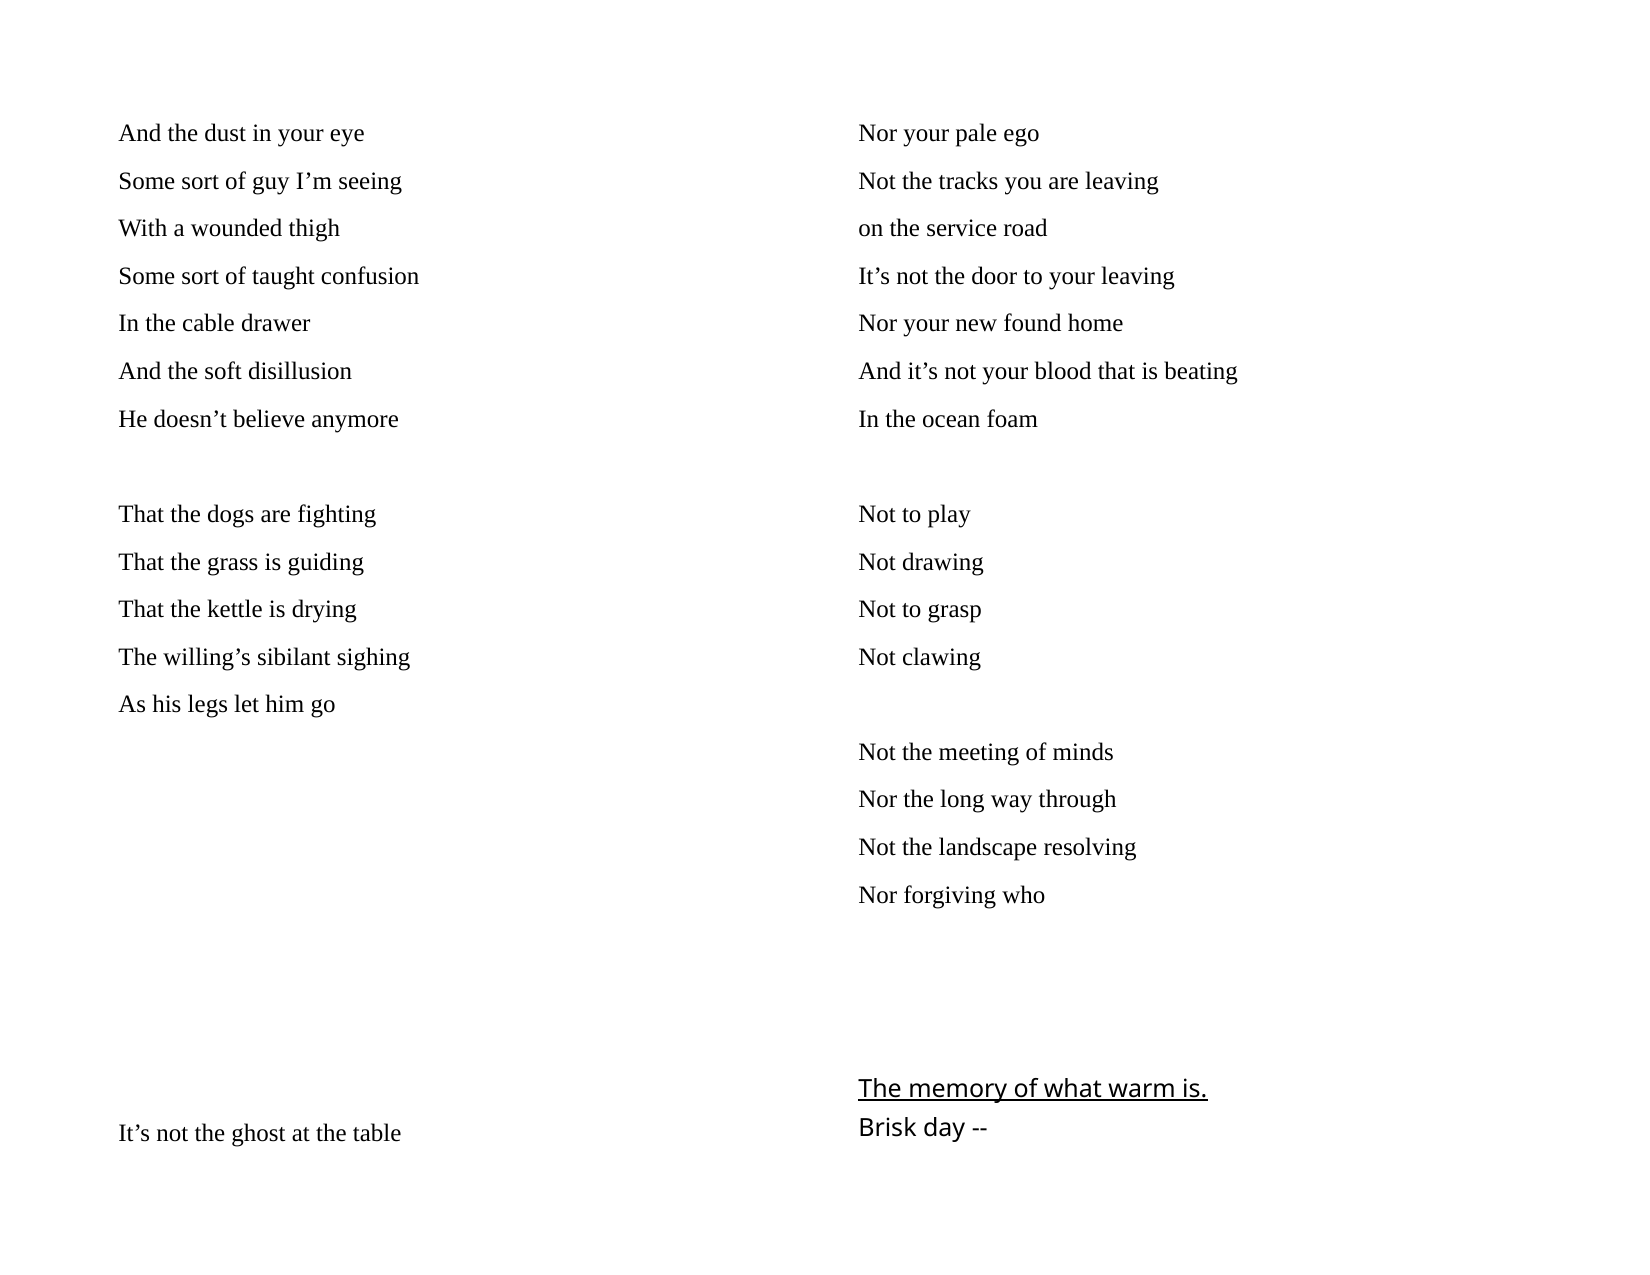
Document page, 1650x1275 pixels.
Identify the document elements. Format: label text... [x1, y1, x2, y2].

text Not drawing [858, 547, 1532, 575]
text Not the tracks you are leaving [858, 166, 1532, 194]
text Some sort of taught confusion [118, 261, 792, 290]
text Not to play [858, 499, 1532, 528]
text The memory of what warm is. [858, 1070, 1532, 1104]
text Brisk day -- [858, 1109, 1532, 1143]
text It’s not the ghost at the table [118, 1118, 792, 1147]
text Not the landscape resolving [858, 832, 1532, 861]
text In the ocean foam [858, 404, 1532, 432]
text It’s not the door to your leaving [858, 261, 1532, 290]
text As his legs let him go [118, 689, 792, 718]
text Not clawing [858, 642, 1532, 671]
text Nor your pale ego [858, 118, 1532, 147]
text Some sort of guy I’m seeing [118, 166, 792, 194]
text The willing’s sibilant sighing [118, 642, 792, 671]
text And the soft disillusion [118, 356, 792, 385]
text That the dogs are fighting [118, 499, 792, 528]
text With a wounded thigh [118, 213, 792, 242]
text That the grass is guiding [118, 547, 792, 575]
text And the dust in your eye [118, 118, 792, 147]
text Nor your new found home [858, 308, 1532, 337]
text He doesn’t believe anymore [118, 404, 792, 432]
text Nor the long way through [858, 784, 1532, 813]
text Not the meeting of minds [858, 737, 1532, 766]
text In the cable drawer [118, 308, 792, 337]
text And it’s not your blood that is beating [858, 356, 1532, 385]
text on the service road [858, 213, 1532, 242]
text Not to grasp [858, 594, 1532, 623]
text That the kettle is drying [118, 594, 792, 623]
text Nor forgiving who [858, 880, 1532, 908]
